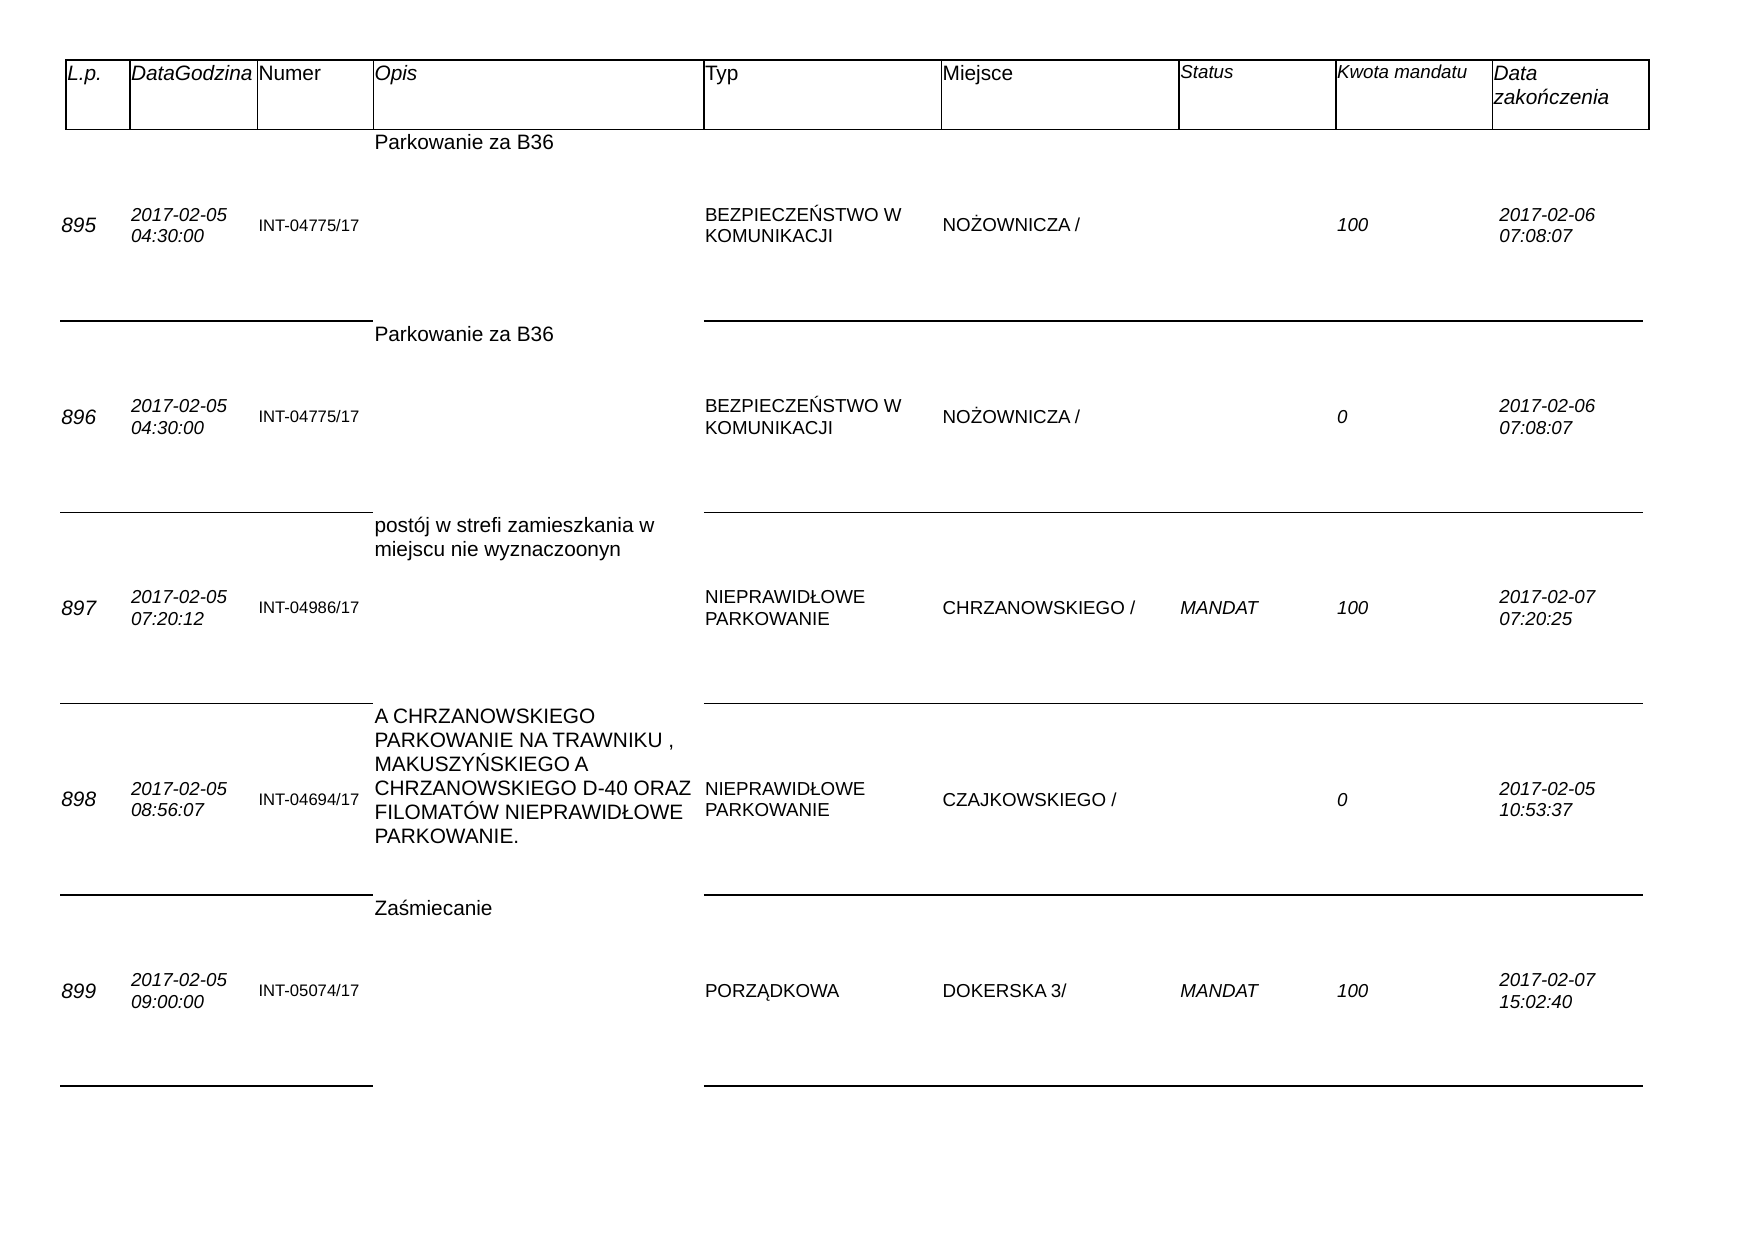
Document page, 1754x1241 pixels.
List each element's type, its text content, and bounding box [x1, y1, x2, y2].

table_header Kwota mandatu [1337, 61, 1492, 129]
table_cell 2017-02-07 07:20:25 [1498, 513, 1643, 703]
table_cell CZAJKOWSKIEGO / [941, 704, 1179, 894]
table_cell A CHRZANOWSKIEGO PARKOWANIE NA TRAWNIKU , MAKUSZYŃSKIEGO A CHRZANOWSKIEGO D-40 ORAZ FILOMATÓW NIEPRAWIDŁOWE PARKOWANIE. [373, 703, 704, 894]
table_cell INT-04986/17 [257, 513, 373, 703]
table_cell 2017-02-05 09:00:00 [130, 896, 257, 1085]
table_header DataGodzina [131, 61, 257, 129]
table_cell 898 [60, 704, 130, 894]
table_cell 0 [1336, 704, 1498, 894]
table_cell [1643, 130, 1649, 320]
table_cell postój w strefi zamieszkania w miejscu nie wyznaczoonyn [373, 511, 704, 703]
table_cell [1179, 130, 1336, 320]
table_cell MANDAT [1179, 896, 1336, 1085]
table_cell INT-05074/17 [257, 896, 373, 1085]
table_cell 2017-02-06 07:08:07 [1498, 130, 1643, 320]
table_cell Parkowanie za B36 [373, 320, 704, 511]
table_header Opis [374, 61, 703, 129]
table_cell Parkowanie za B36 [373, 130, 704, 320]
table_header Miejsce [942, 61, 1178, 129]
table_cell [1643, 703, 1649, 894]
table_cell INT-04775/17 [257, 322, 373, 511]
table_cell BEZPIECZEŃSTWO W KOMUNIKACJI [704, 322, 941, 511]
table_cell [1179, 322, 1336, 511]
table_header Status [1180, 61, 1335, 129]
table_cell NOŻOWNICZA / [941, 322, 1179, 511]
table_cell CHRZANOWSKIEGO / [941, 513, 1179, 703]
table_cell MANDAT [1179, 513, 1336, 703]
table_cell 2017-02-05 08:56:07 [130, 704, 257, 894]
table_cell 895 [60, 129, 130, 320]
table_cell [1179, 704, 1336, 894]
table_cell NIEPRAWIDŁOWE PARKOWANIE [704, 704, 941, 894]
table_cell Zaśmiecanie [373, 894, 704, 1085]
table_header Data zakończenia [1493, 61, 1648, 129]
table_cell 897 [60, 513, 130, 703]
table_cell 2017-02-06 07:08:07 [1498, 322, 1643, 511]
table_cell NIEPRAWIDŁOWE PARKOWANIE [704, 513, 941, 703]
table_cell [1643, 894, 1649, 1085]
table_cell INT-04775/17 [257, 130, 373, 320]
table_cell INT-04694/17 [257, 704, 373, 894]
table_cell 2017-02-07 15:02:40 [1498, 896, 1643, 1085]
table_header Typ [705, 61, 941, 129]
table_cell 2017-02-05 04:30:00 [130, 322, 257, 511]
table_cell 2017-02-05 10:53:37 [1498, 704, 1643, 894]
table_cell 100 [1336, 130, 1498, 320]
table_cell BEZPIECZEŃSTWO W KOMUNIKACJI [704, 130, 941, 320]
table_cell 899 [60, 896, 130, 1085]
table_cell 100 [1336, 513, 1498, 703]
table_cell PORZĄDKOWA [704, 896, 941, 1085]
table_header L.p. [67, 61, 129, 129]
table_cell 2017-02-05 07:20:12 [130, 513, 257, 703]
table_cell 100 [1336, 896, 1498, 1085]
table_cell 2017-02-05 04:30:00 [130, 130, 257, 320]
table_cell NOŻOWNICZA / [941, 130, 1179, 320]
table_header Numer [258, 61, 373, 129]
table_cell [1643, 511, 1649, 703]
table_cell DOKERSKA 3/ [941, 896, 1179, 1085]
table_header [60, 59, 65, 129]
table_cell 896 [60, 322, 130, 511]
table_cell [1643, 320, 1649, 511]
table_cell 0 [1336, 322, 1498, 511]
